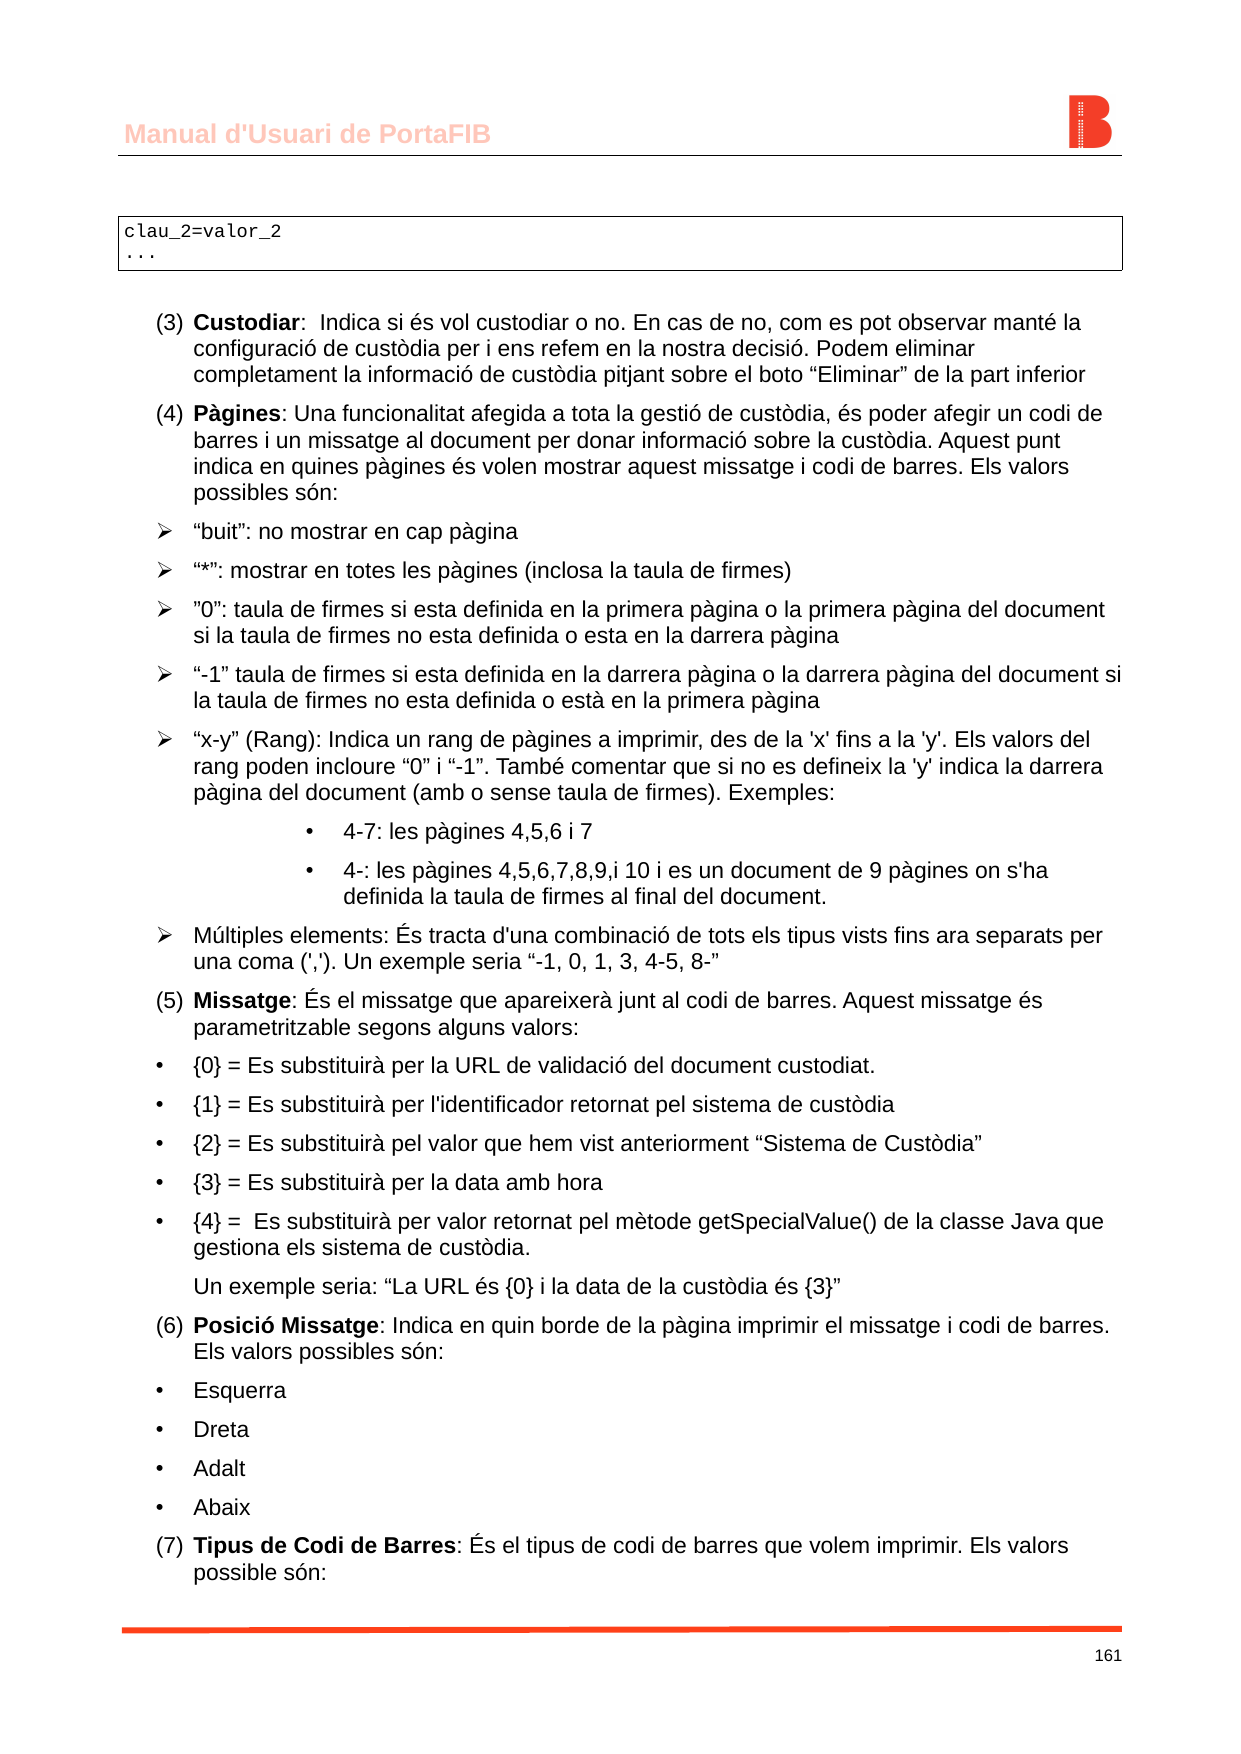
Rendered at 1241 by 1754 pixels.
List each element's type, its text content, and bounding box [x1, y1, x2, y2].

list {2} = Es substituirà pel valor que hem vist anteriorment “Sistema de Custòdia” [156, 1130, 1122, 1156]
picture [1063, 94, 1117, 150]
list Dreta [156, 1416, 1122, 1442]
list Múltiples elements: És tracta d'una combinació de tots els tipus vists fins ara separats per una coma (','). Un exemple seria “-1, 0, 1, 3, 4-5, 8-” [156, 922, 1122, 975]
list Posició Missatge: Indica en quin borde de la pàgina imprimir el missatge i codi de barres. Els valors possibles són: [156, 1312, 1122, 1364]
list Custodiar: Indica si és vol custodiar o no. En cas de no, com es pot observar manté la configuració de custòdia per i ens refem en la nostra decisió. Podem eliminar completament la informació de custòdia pitjant sobre el boto “Eliminar” de la part inferior [156, 309, 1122, 388]
list Tipus de Codi de Barres: És el tipus de codi de barres que volem imprimir. Els valors possible són: [156, 1532, 1122, 1585]
list {1} = Es substituirà per l'identificador retornat pel sistema de custòdia [156, 1091, 1122, 1118]
list {4} = Es substituirà per valor retornat pel mètode getSpecialValue() de la classe Java que gestiona els sistema de custòdia. [156, 1208, 1122, 1261]
list 4-7: les pàgines 4,5,6 i 7 [306, 818, 1122, 844]
list “x-y” (Rang): Indica un rang de pàgines a imprimir, des de la 'x' fins a la 'y'. Els valors del rang poden incloure “0” i “-1”. També comentar que si no es defineix la 'y' indica la darrera pàgina del document (amb o sense taula de firmes). Exemples: [156, 726, 1122, 805]
list {3} = Es substituirà per la data amb hora [156, 1169, 1122, 1195]
list “-1” taula de firmes si esta definida en la darrera pàgina o la darrera pàgina del document si la taula de firmes no esta definida o està en la primera pàgina [156, 661, 1122, 714]
list Un exemple seria: “La URL és {0} i la data de la custòdia és {3}” [156, 1273, 1122, 1299]
list Pàgines: Una funcionalitat afegida a tota la gestió de custòdia, és poder afegir un codi de barres i un missatge al document per donar informació sobre la custòdia. Aquest punt indica en quines pàgines és volen mostrar aquest missatge i codi de barres. Els valors possibles són: [156, 400, 1122, 506]
list ”0”: taula de firmes si esta definida en la primera pàgina o la primera pàgina del document si la taula de firmes no esta definida o esta en la darrera pàgina [156, 596, 1122, 649]
list {0} = Es substituirà per la URL de validació del document custodiat. [156, 1052, 1122, 1079]
table_header clau_2=valor_2 ... [119, 217, 1122, 270]
list 4-: les pàgines 4,5,6,7,8,9,i 10 i es un document de 9 pàgines on s'ha definida la taula de firmes al final del document. [306, 857, 1122, 909]
list Adalt [156, 1455, 1122, 1481]
list “buit”: no mostrar en cap pàgina [156, 518, 1122, 544]
list Missatge: És el missatge que apareixerà junt al codi de barres. Aquest missatge és parametritzable segons alguns valors: [156, 987, 1122, 1040]
list Esquerra [156, 1377, 1122, 1403]
list “*”: mostrar en totes les pàgines (inclosa la taula de firmes) [156, 557, 1122, 583]
list Abaix [156, 1494, 1122, 1520]
